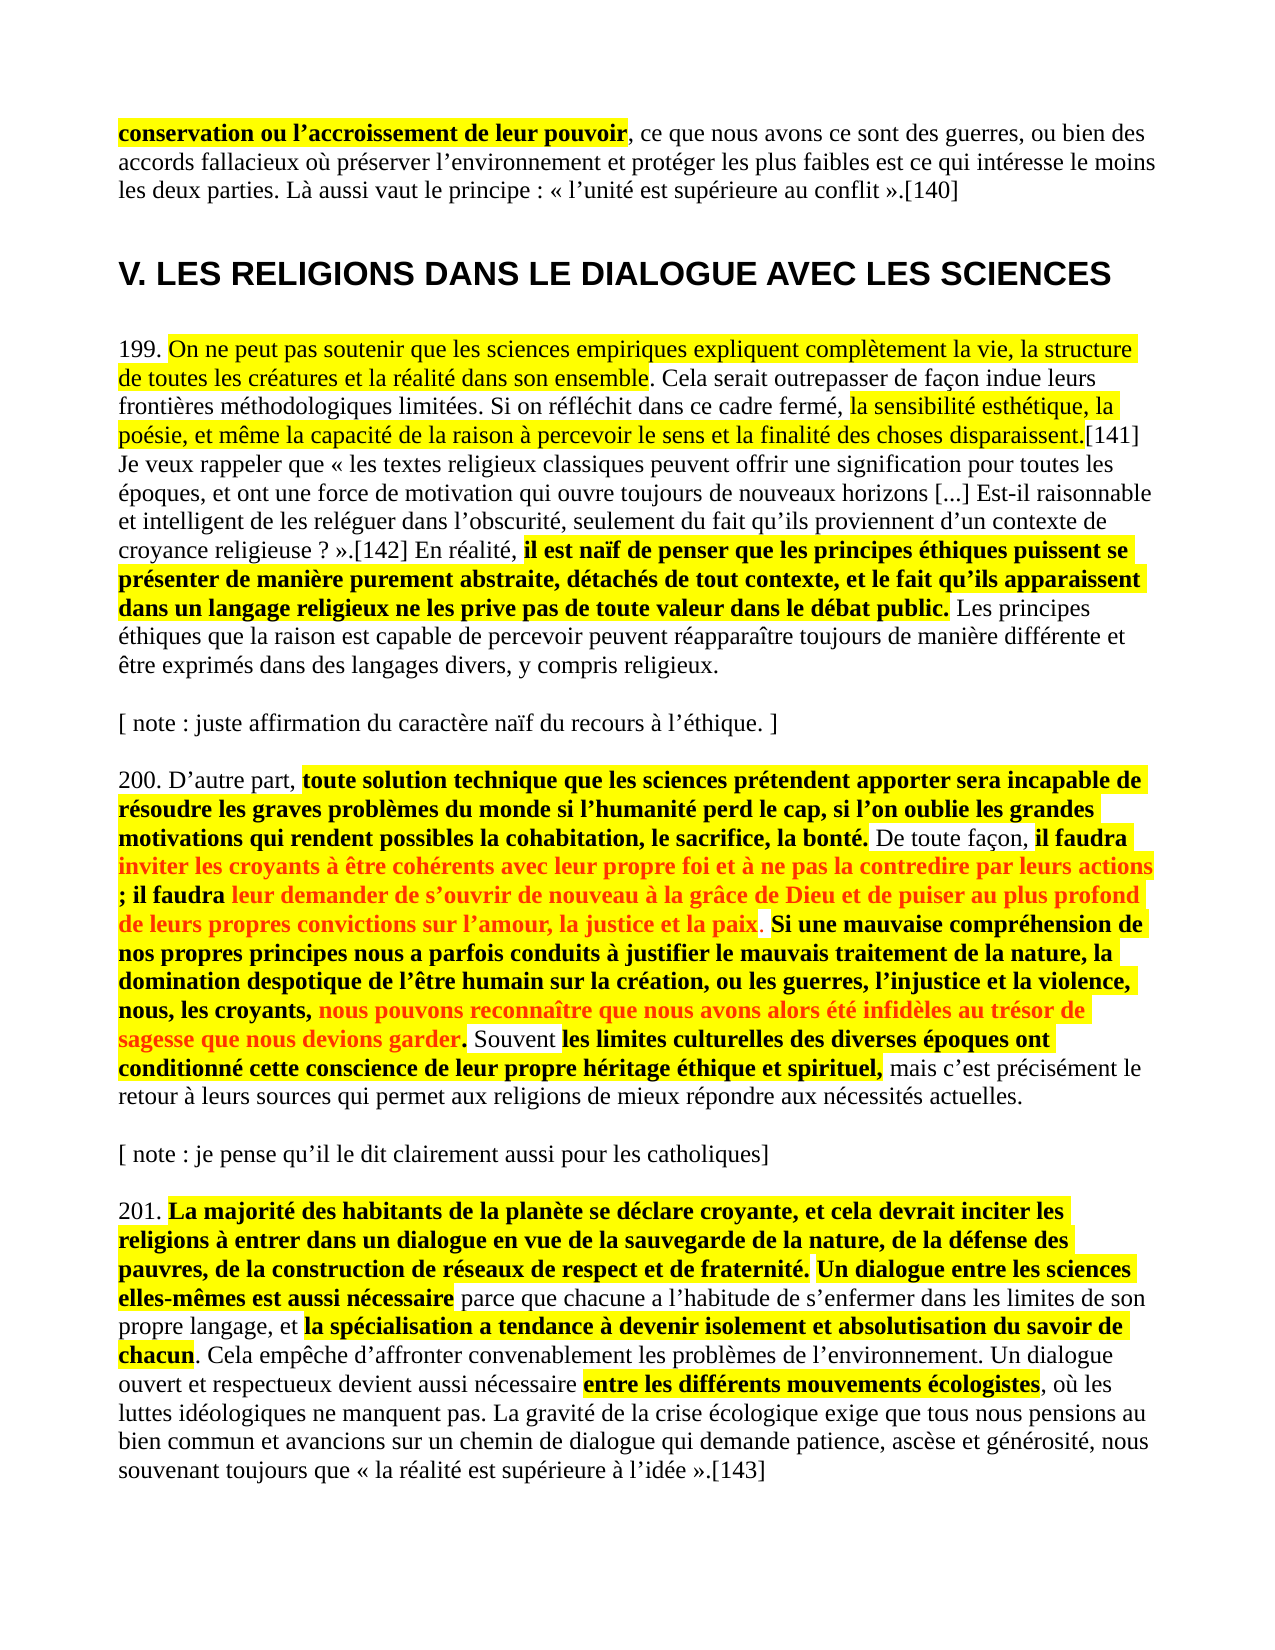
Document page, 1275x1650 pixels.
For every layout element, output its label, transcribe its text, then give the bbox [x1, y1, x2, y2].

text [ note : juste affirmation du caractère naïf du recours à l’éthique. ] [118, 708, 1157, 736]
text 200. D’autre part, toute solution technique que les sciences prétendent apporter sera incapable de résoudre les graves problèmes du monde si l’humanité perd le cap, si l’on oublie les grandes motivations qui rendent possibles la cohabitation, le sacrifice, la bonté. De toute façon, il faudra inviter les croyants à être cohérents avec leur propre foi et à ne pas la contredire par leurs actions ; il faudra leur demander de s’ouvrir de nouveau à la grâce de Dieu et de puiser au plus profond de leurs propres convictions sur l’amour, la justice et la paix. Si une mauvaise compréhension de nos propres principes nous a parfois conduits à justifier le mauvais traitement de la nature, la domination despotique de l’être humain sur la création, ou les guerres, l’injustice et la violence, nous, les croyants, nous pouvons reconnaître que nous avons alors été infidèles au trésor de sagesse que nous devions garder. Souvent les limites culturelles des diverses époques ont conditionné cette conscience de leur propre héritage éthique et spirituel, mais c’est précisément le retour à leurs sources qui permet aux religions de mieux répondre aux nécessités actuelles. [118, 765, 1157, 1110]
text conservation ou l’accroissement de leur pouvoir, ce que nous avons ce sont des guerres, ou bien des accords fallacieux où préserver l’environnement et protéger les plus faibles est ce qui intéresse le moins les deux parties. Là aussi vaut le principe : « l’unité est supérieure au conflit ».[140] [118, 118, 1157, 204]
subtitle V. LES RELIGIONS DANS LE DIALOGUE AVEC LES SCIENCES [118, 254, 1157, 293]
text 199. On ne peut pas soutenir que les sciences empiriques expliquent complètement la vie, la structure de toutes les créatures et la réalité dans son ensemble. Cela serait outrepasser de façon indue leurs frontières méthodologiques limitées. Si on réfléchit dans ce cadre fermé, la sensibilité esthétique, la poésie, et même la capacité de la raison à percevoir le sens et la finalité des choses disparaissent.[141] Je veux rappeler que « les textes religieux classiques peuvent offrir une signification pour toutes les époques, et ont une force de motivation qui ouvre toujours de nouveaux horizons [...] Est-il raisonnable et intelligent de les reléguer dans l’obscurité, seulement du fait qu’ils proviennent d’un contexte de croyance religieuse ? ».[142] En réalité, il est naïf de penser que les principes éthiques puissent se présenter de manière purement abstraite, détachés de tout contexte, et le fait qu’ils apparaissent dans un langage religieux ne les prive pas de toute valeur dans le débat public. Les principes éthiques que la raison est capable de percevoir peuvent réapparaître toujours de manière différente et être exprimés dans des langages divers, y compris religieux. [118, 334, 1157, 679]
text 201. La majorité des habitants de la planète se déclare croyante, et cela devrait inciter les religions à entrer dans un dialogue en vue de la sauvegarde de la nature, de la défense des pauvres, de la construction de réseaux de respect et de fraternité. Un dialogue entre les sciences elles-mêmes est aussi nécessaire parce que chacune a l’habitude de s’enfermer dans les limites de son propre langage, et la spécialisation a tendance à devenir isolement et absolutisation du savoir de chacun. Cela empêche d’affronter convenablement les problèmes de l’environnement. Un dialogue ouvert et respectueux devient aussi nécessaire entre les différents mouvements écologistes, où les luttes idéologiques ne manquent pas. La gravité de la crise écologique exige que tous nous pensions au bien commun et avancions sur un chemin de dialogue qui demande patience, ascèse et générosité, nous souvenant toujours que « la réalité est supérieure à l’idée ».[143] [118, 1196, 1157, 1484]
text [ note : je pense qu’il le dit clairement aussi pour les catholiques] [118, 1139, 1157, 1168]
